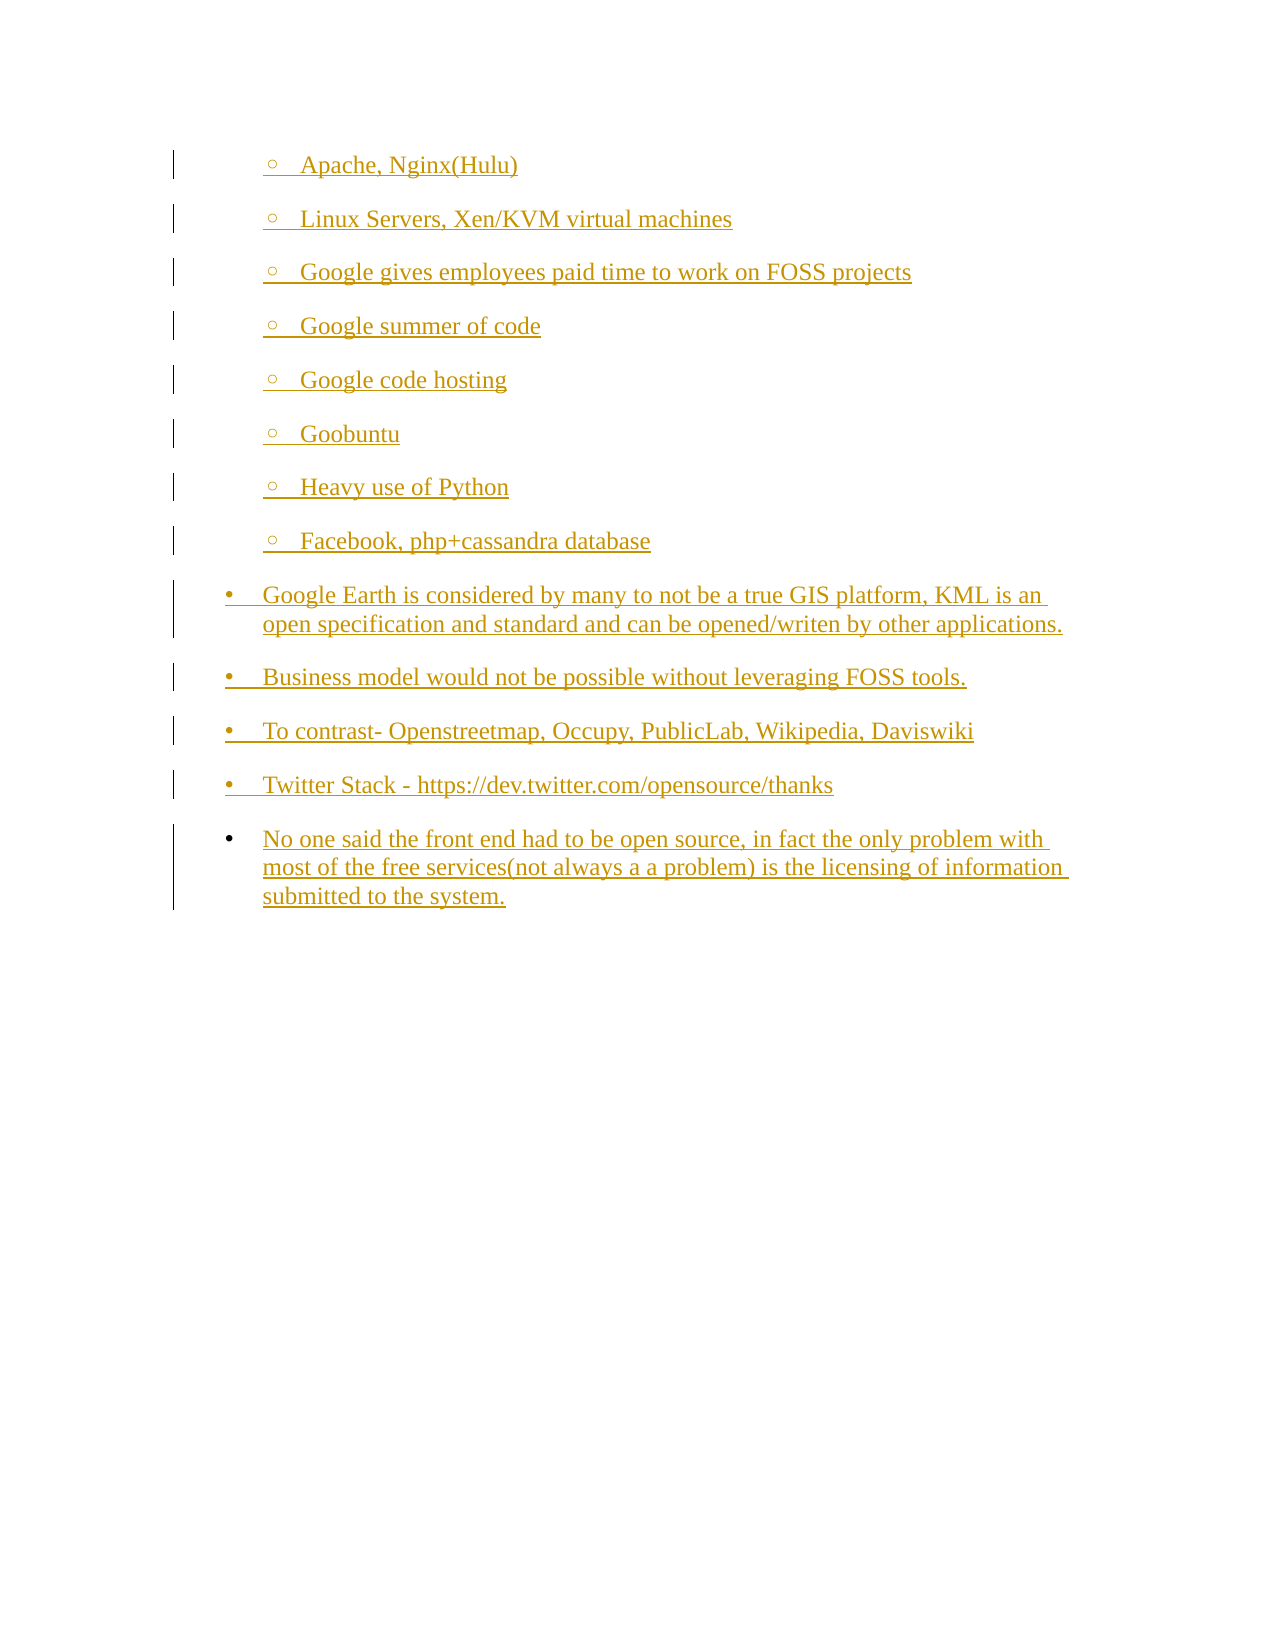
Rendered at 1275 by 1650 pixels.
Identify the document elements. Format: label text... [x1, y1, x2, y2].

list To contrast- Openstreetmap, Occupy, PublicLab, Wikipedia, Daviswiki [225, 716, 1087, 745]
list Heavy use of Python [262, 472, 1087, 501]
list Apache, Nginx(Hulu) [262, 150, 1087, 179]
list Twitter Stack - https://dev.twitter.com/opensource/thanks [225, 770, 1087, 799]
list Facebook, php+cassandra database [262, 526, 1087, 555]
list No one said the front end had to be open source, in fact the only problem with most of the free services(not always a a problem) is the licensing of information submitted to the system. [225, 824, 1087, 910]
list Goobuntu [262, 419, 1087, 447]
list Google code hosting [262, 365, 1087, 394]
list Linux Servers, Xen/KVM virtual machines [262, 204, 1087, 232]
list Google summer of code [262, 311, 1087, 340]
list Business model would not be possible without leveraging FOSS tools. [225, 662, 1087, 691]
list Google gives employees paid time to work on FOSS projects [262, 257, 1087, 286]
list Google Earth is considered by many to not be a true GIS platform, KML is an open specification and standard and can be opened/writen by other applications. [225, 580, 1087, 637]
